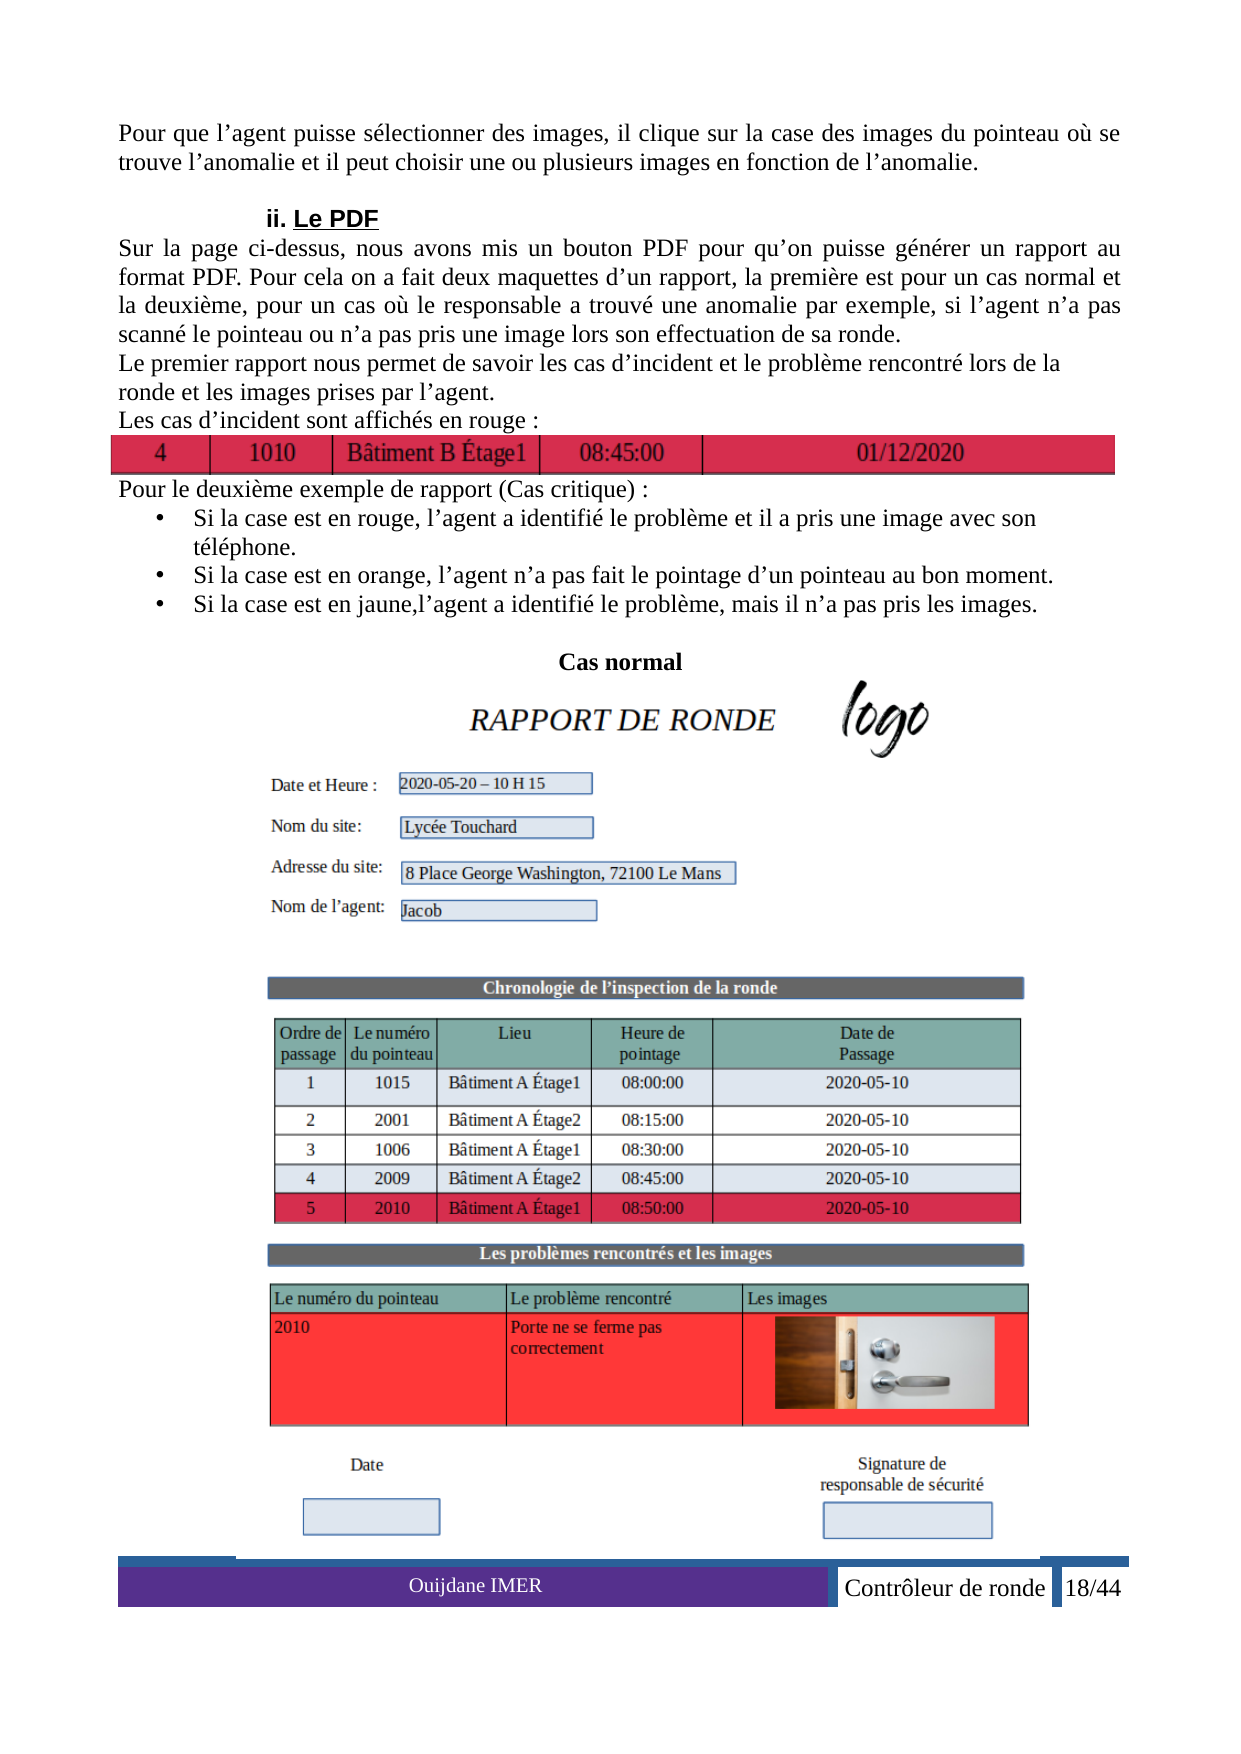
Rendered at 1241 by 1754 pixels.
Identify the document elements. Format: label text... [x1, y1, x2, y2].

text Pour le deuxième exemple de rapport (Cas critique) : [118, 434, 1122, 503]
picture [236, 680, 1040, 1559]
text Pour que l’agent puisse sélectionner des images, il clique sur la case des images du pointeau où se trouve l’anomalie et il peut choisir une ou plusieurs images en fonction de l’anomalie. [118, 118, 1122, 176]
text Les cas d’incident sont affichés en rouge : [118, 405, 1122, 434]
text Le premier rapport nous permet de savoir les cas d’incident et le problème rencontré lors de la ronde et les images prises par l’agent. [118, 348, 1122, 405]
text Sur la page ci-dessus, nous avons mis un bouton PDF pour qu’on puisse générer un rapport au format PDF. Pour cela on a fait deux maquettes d’un rapport, la première est pour un cas normal et la deuxième, pour un cas où le responsable a trouvé une anomalie par exemple, si l’agent n’a pas scanné le pointeau ou n’a pas pris une image lors son effectuation de sa ronde. [118, 233, 1122, 348]
list Si la case est en jaune,l’agent a identifié le problème, mais il n’a pas pris les images. [156, 589, 1122, 618]
list Si la case est en rouge, l’agent a identifié le problème et il a pris une image avec son téléphone. [156, 503, 1122, 561]
list Si la case est en orange, l’agent n’a pas fait le pointage d’un pointeau au bon moment. [156, 561, 1122, 589]
picture [110, 435, 1115, 475]
subtitle Le PDF [266, 204, 1122, 233]
text Cas normal [118, 647, 1122, 676]
